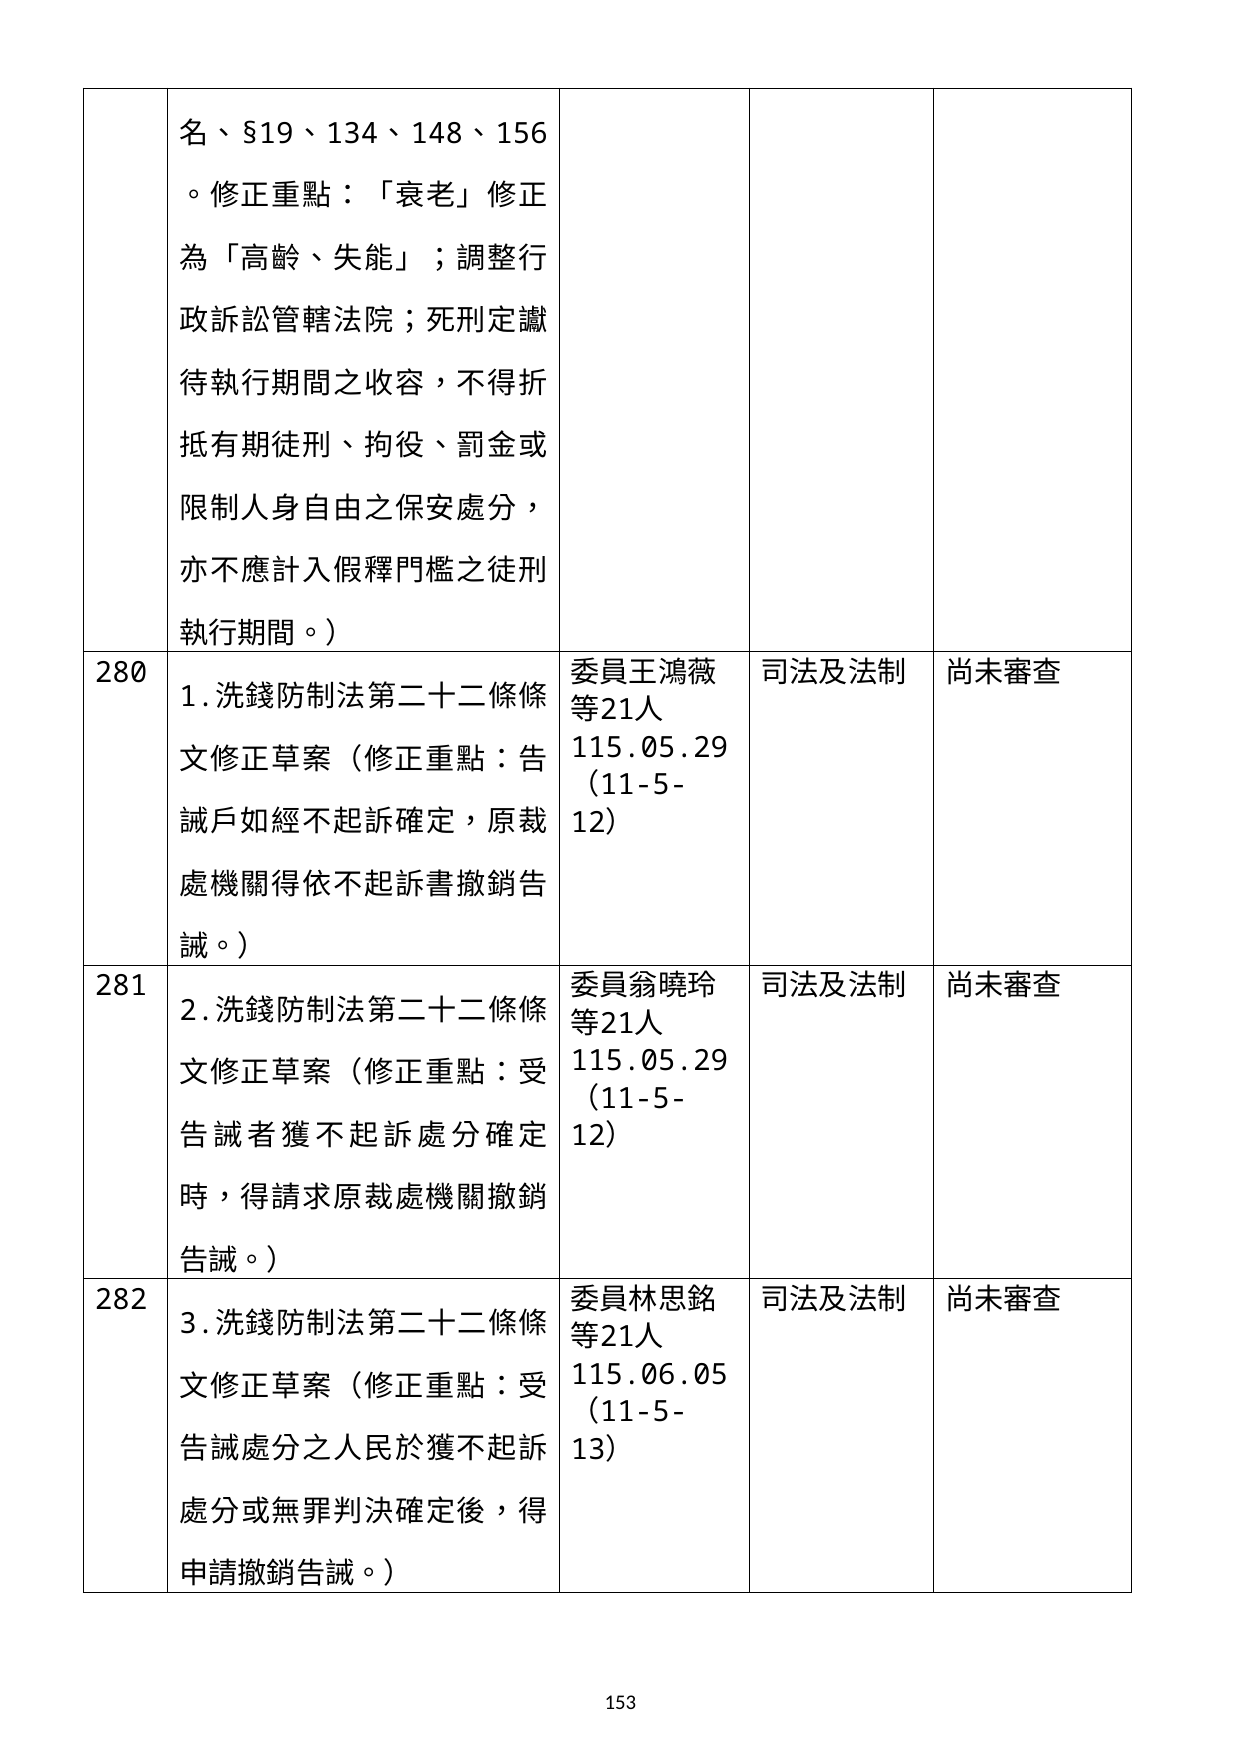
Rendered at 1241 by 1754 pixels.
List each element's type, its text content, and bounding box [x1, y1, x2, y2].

table_cell 委員翁曉玲 等21人 115.05.29 （11-5-12） [560, 966, 749, 1278]
table_cell 司法及法制 [750, 652, 933, 965]
table_cell 1.洗錢防制法第二十二條條文修正草案（修正重點：告誡戶如經不起訴確定，原裁處機關得依不起訴書撤銷告誡。） [168, 652, 559, 965]
table_cell 2.洗錢防制法第二十二條條文修正草案（修正重點：受告誡者獲不起訴處分確定時，得請求原裁處機關撤銷告誡。） [168, 966, 559, 1278]
table_cell 尚未審查 [934, 652, 1131, 965]
table_cell 尚未審查 [934, 966, 1131, 1278]
table_cell 3.洗錢防制法第二十二條條文修正草案（修正重點：受告誡處分之人民於獲不起訴處分或無罪判決確定後，得申請撤銷告誡。） [168, 1279, 559, 1592]
table_cell [560, 89, 749, 651]
table_cell 委員王鴻薇 等21人 115.05.29 （11-5-12） [560, 652, 749, 965]
table_cell 281 [84, 966, 167, 1278]
table_cell 尚未審查 [934, 1279, 1131, 1592]
table_cell 委員林思銘 等21人 115.06.05 （11-5-13） [560, 1279, 749, 1592]
table_cell [84, 89, 167, 651]
table_cell [750, 89, 933, 651]
table_cell 280 [84, 652, 167, 965]
table_cell 司法及法制 [750, 966, 933, 1278]
table_cell 282 [84, 1279, 167, 1592]
table_cell [934, 89, 1131, 651]
table_cell 名、§19、134、148、156。修正重點：「衰老」修正為「高齡、失能」；調整行政訴訟管轄法院；死刑定讞待執行期間之收容，不得折抵有期徒刑、拘役、罰金或限制人身自由之保安處分，亦不應計入假釋門檻之徒刑執行期間。） [168, 89, 559, 651]
table_cell 司法及法制 [750, 1279, 933, 1592]
